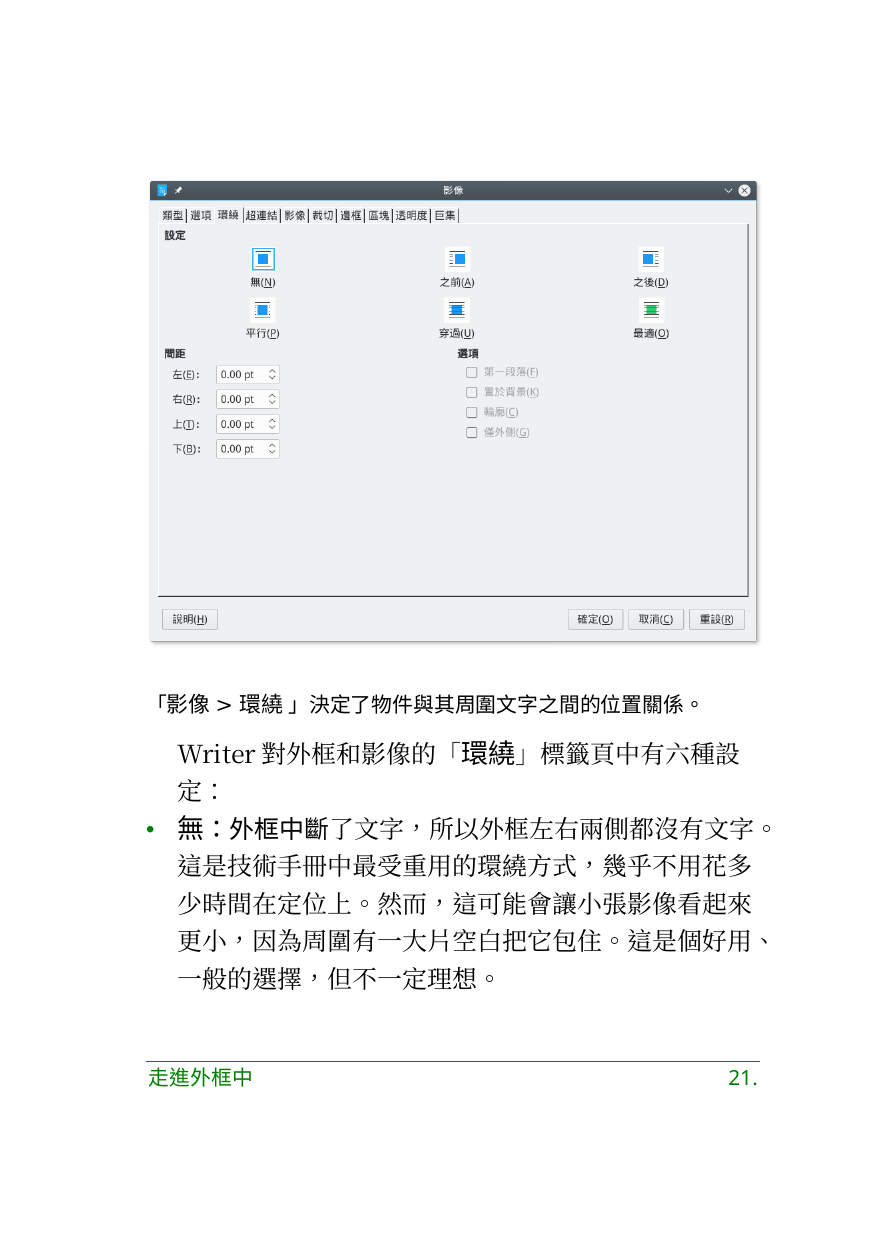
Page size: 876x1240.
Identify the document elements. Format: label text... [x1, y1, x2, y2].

list Writer對外框和影像的「環繞」標籤頁中有六種設定： [146, 733, 760, 808]
table_cell 「影像 > 環繞 」決定了物件與其周圍文字之間的位置關係。 [146, 683, 760, 718]
picture [145, 177, 765, 650]
list 無：外框中斷了文字，所以外框左右兩側都沒有文字。這是技術手冊中最受重用的環繞方式，幾乎不用花多少時間在定位上。然而，這可能會讓小張影像看起來更小，因為周圍有一大片空白把它包住。這是個好用、一般的選擇，但不一定理想。 [146, 808, 760, 996]
table_header [146, 146, 760, 177]
table_header [146, 650, 760, 683]
